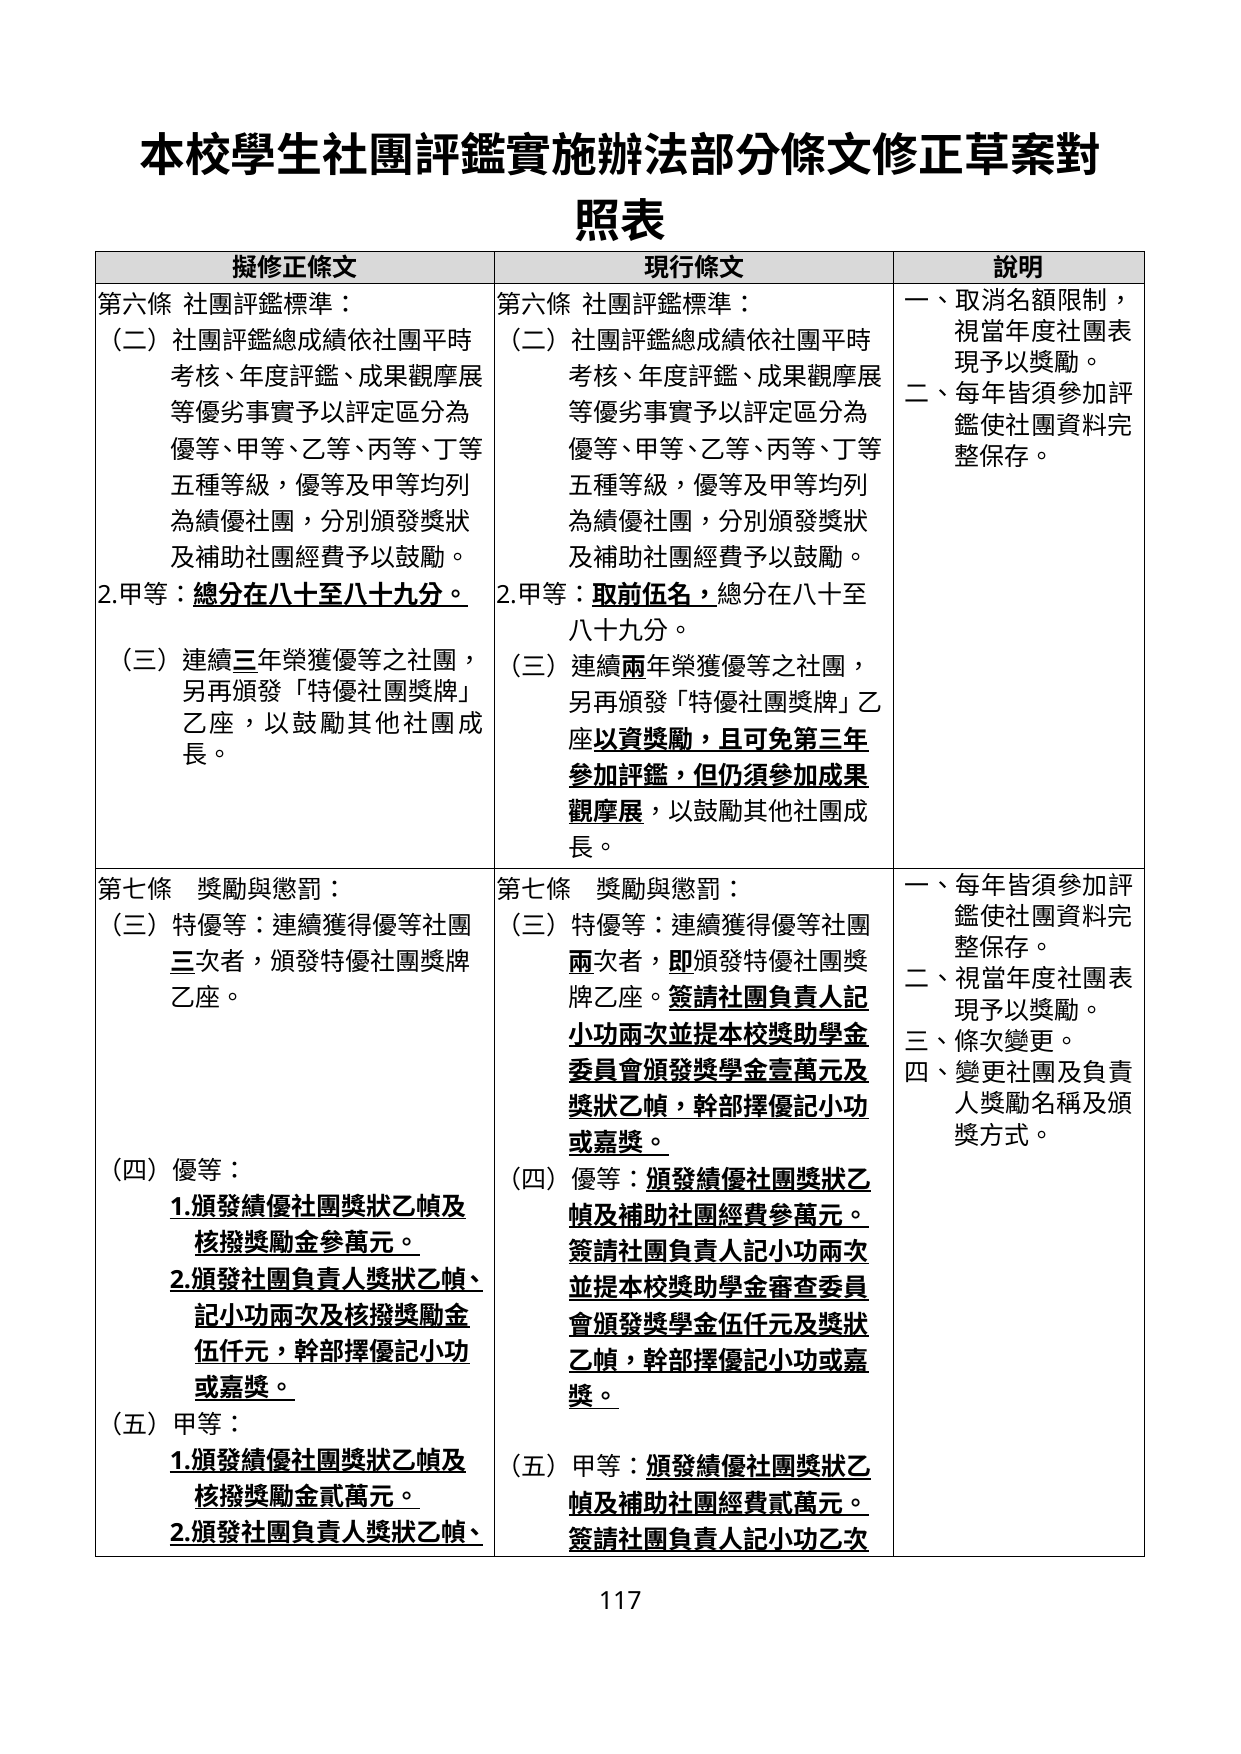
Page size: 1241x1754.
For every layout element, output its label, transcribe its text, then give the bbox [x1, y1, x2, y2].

table_cell 一、取消名額限制，視當年度社團表現予以獎勵。 二、每年皆須參加評鑑使社團資料完整保存。 [894, 284, 1144, 868]
table_cell 第七條 獎勵與懲罰： （三）特優等：連續獲得優等社團三次者，頒發特優社團獎牌乙座。 （四）優等： 1.頒發績優社團獎狀乙幀及核撥獎勵金參萬元。 2.頒發社團負責人獎狀乙幀、記小功兩次及核撥獎勵金伍仟元，幹部擇優記小功或嘉獎。 （五）甲等： 1.頒發績優社團獎狀乙幀及核撥獎勵金貳萬元。 2.頒發社團負責人獎狀乙幀、 [96, 869, 494, 1556]
table_header 現行條文 [495, 252, 893, 283]
table_cell 第七條 獎勵與懲罰： （三）特優等：連續獲得優等社團兩次者，即頒發特優社團獎牌乙座。簽請社團負責人記小功兩次並提本校獎助學金委員會頒發獎學金壹萬元及獎狀乙幀，幹部擇優記小功或嘉獎。 （四）優等：頒發績優社團獎狀乙幀及補助社團經費參萬元。簽請社團負責人記小功兩次並提本校獎助學金審查委員會頒發獎學金伍仟元及獎狀乙幀，幹部擇優記小功或嘉獎。 （五）甲等：頒發績優社團獎狀乙幀及補助社團經費貳萬元。簽請社團負責人記小功乙次 [495, 869, 893, 1556]
text 本校學生社團評鑑實施辦法部分條文修正草案對照表 [118, 118, 1122, 251]
table_header 說明 [894, 252, 1144, 283]
table_cell 一、每年皆須參加評鑑使社團資料完整保存。 二、視當年度社團表現予以獎勵。 三、條次變更。 四、變更社團及負責人獎勵名稱及頒獎方式。 [894, 869, 1144, 1556]
table_header 擬修正條文 [96, 252, 494, 283]
table_cell 第六條 社團評鑑標準： （二）社團評鑑總成績依社團平時考核、年度評鑑、成果觀摩展等優劣事實予以評定區分為優等、甲等、乙等、丙等、丁等五種等級，優等及甲等均列為績優社團，分別頒發獎狀及補助社團經費予以鼓勵。 2.甲等：總分在八十至八十九分。 （三）連續三年榮獲優等之社團，另再頒發「特優社團獎牌」乙座，以鼓勵其他社團成長。 [96, 284, 494, 868]
table_cell 第六條 社團評鑑標準： （二）社團評鑑總成績依社團平時考核、年度評鑑、成果觀摩展等優劣事實予以評定區分為優等、甲等、乙等、丙等、丁等五種等級，優等及甲等均列為績優社團，分別頒發獎狀及補助社團經費予以鼓勵。 2.甲等：取前伍名，總分在八十至八十九分。 （三）連續兩年榮獲優等之社團，另再頒發「特優社團獎牌」乙座以資獎勵，且可免第三年參加評鑑，但仍須參加成果觀摩展，以鼓勵其他社團成長。 [495, 284, 893, 868]
